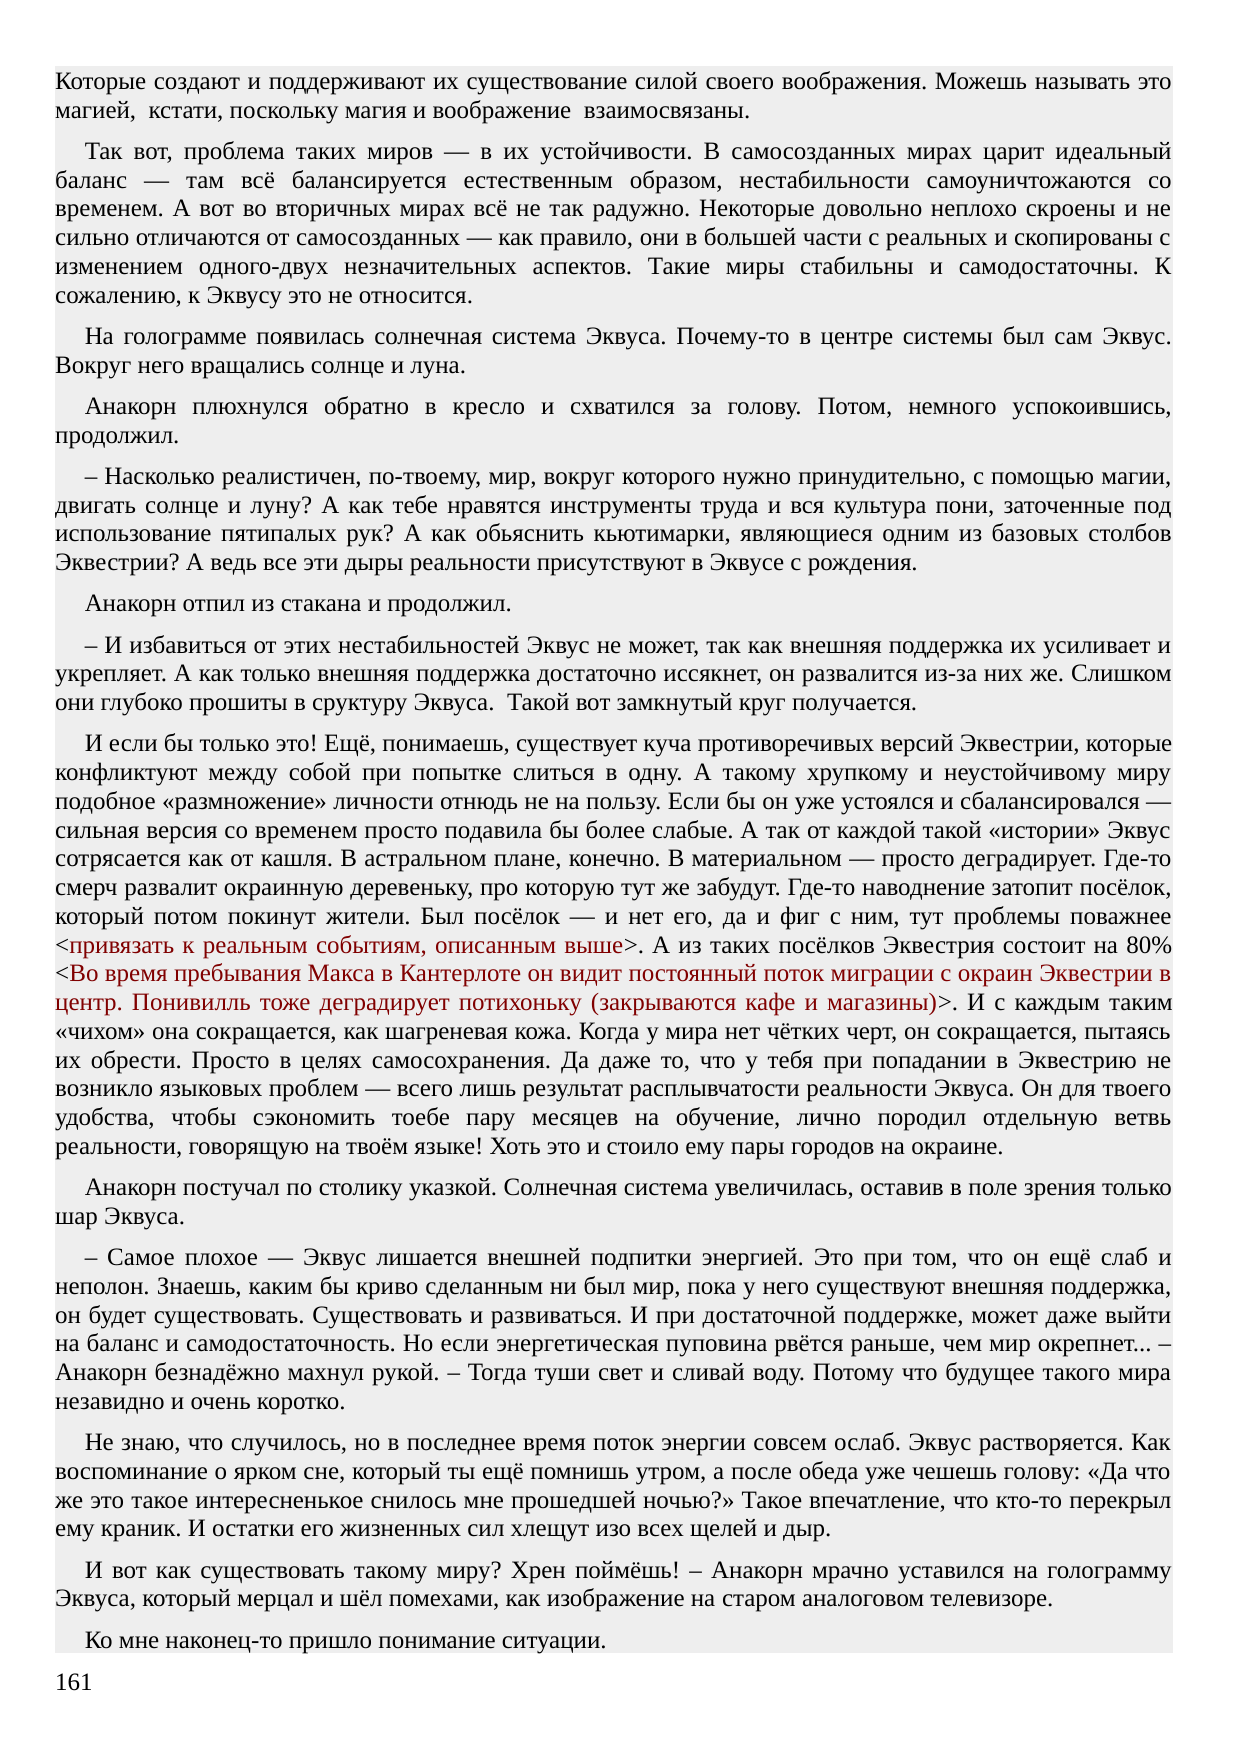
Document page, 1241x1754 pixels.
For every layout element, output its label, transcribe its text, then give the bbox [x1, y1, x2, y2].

text – Насколько реалистичен, по-твоему, мир, вокруг которого нужно принудительно, с помощью магии, двигать солнце и луну? А как тебе нравятся инструменты труда и вся культура пони, заточенные под использование пятипалых рук? А как обьяснить кьютимарки, являющиеся одним из базовых столбов Эквестрии? А ведь все эти дыры реальности присутствуют в Эквусе с рождения. [55, 461, 1173, 576]
text – Самое плохое — Эквус лишается внешней подпитки энергией. Это при том, что он ещё слаб и неполон. Знаешь, каким бы криво сделанным ни был мир, пока у него существуют внешняя поддержка, он будет существовать. Существовать и развиваться. И при достаточной поддержке, может даже выйти на баланс и самодостаточность. Но если энергетическая пуповина рвётся раньше, чем мир окрепнет... – Анакорн безнадёжно махнул рукой. – Тогда туши свет и сливай воду. Потому что будущее такого мира незавидно и очень коротко. [55, 1242, 1173, 1415]
text Не знаю, что случилось, но в последнее время поток энергии совсем ослаб. Эквус растворяется. Как воспоминание о ярком сне, который ты ещё помнишь утром, а после обеда уже чешешь голову: «Да что же это такое интересненькое снилось мне прошедшей ночью?» Такое впечатление, что кто-то перекрыл ему краник. И остатки его жизненных сил хлещут изо всех щелей и дыр. [55, 1427, 1173, 1542]
text На голограмме появилась солнечная система Эквуса. Почему-то в центре системы был сам Эквус. Вокруг него вращались солнце и луна. [55, 321, 1173, 378]
text Так вот, проблема таких миров — в их устойчивости. В самосозданных мирах царит идеальный баланс — там всё балансируется естественным образом, нестабильности самоуничтожаются со временем. А вот во вторичных мирах всё не так радужно. Некоторые довольно неплохо скроены и не сильно отличаются от самосозданных — как правило, они в большей части с реальных и скопированы с изменением одного-двух незначительных аспектов. Такие миры стабильны и самодостаточны. К сожалению, к Эквусу это не относится. [55, 136, 1173, 308]
text И вот как существовать такому миру? Хрен поймёшь! – Анакорн мрачно уставился на голограмму Эквуса, который мерцал и шёл помехами, как изображение на старом аналоговом телевизоре. [55, 1555, 1173, 1612]
text Анакорн плюхнулся обратно в кресло и схватился за голову. Потом, немного успокоившись, продолжил. [55, 391, 1173, 448]
text Анакорн отпил из стакана и продолжил. [55, 588, 1173, 617]
text Которые создают и поддерживают их существование силой своего воображения. Можешь называть это магией, кстати, поскольку магия и воображение взаимосвязаны. [55, 66, 1173, 123]
text И если бы только это! Ещё, понимаешь, существует куча противоречивых версий Эквестрии, которые конфликтуют между собой при попытке слиться в одну. А такому хрупкому и неустойчивому миру подобное «размножение» личности отнюдь не на пользу. Если бы он уже устоялся и сбалансировался — сильная версия со временем просто подавила бы более слабые. А так от каждой такой «истории» Эквус сотрясается как от кашля. В астральном плане, конечно. В материальном — просто деградирует. Где-то смерч развалит окраинную деревеньку, про которую тут же забудут. Где-то наводнение затопит посёлок, который потом покинут жители. Был посёлок — и нет его, да и фиг с ним, тут проблемы поважнее <привязать к реальным событиям, описанным выше>. А из таких посёлков Эквестрия состоит на 80% <Во время пребывания Макса в Кантерлоте он видит постоянный поток миграции с окраин Эквестрии в центр. Понивилль тоже деградирует потихоньку (закрываются кафе и магазины)>. И с каждым таким «чихом» она сокращается, как шагреневая кожа. Когда у мира нет чётких черт, он сокращается, пытаясь их обрести. Просто в целях самосохранения. Да даже то, что у тебя при попадании в Эквестрию не возникло языковых проблем — всего лишь результат расплывчатости реальности Эквуса. Он для твоего удобства, чтобы сэкономить тоебе пару месяцев на обучение, лично породил отдельную ветвь реальности, говорящую на твоём языке! Хоть это и стоило ему пары городов на окраине. [55, 728, 1173, 1160]
text Анакорн постучал по столику указкой. Солнечная система увеличилась, оставив в поле зрения только шар Эквуса. [55, 1172, 1173, 1230]
text Ко мне наконец-то пришло понимание ситуации. [55, 1625, 1173, 1653]
text – И избавиться от этих нестабильностей Эквус не может, так как внешняя поддержка их усиливает и укрепляет. А как только внешняя поддержка достаточно иссякнет, он развалится из-за них же. Слишком они глубоко прошиты в сруктуру Эквуса. Такой вот замкнутый круг получается. [55, 630, 1173, 716]
